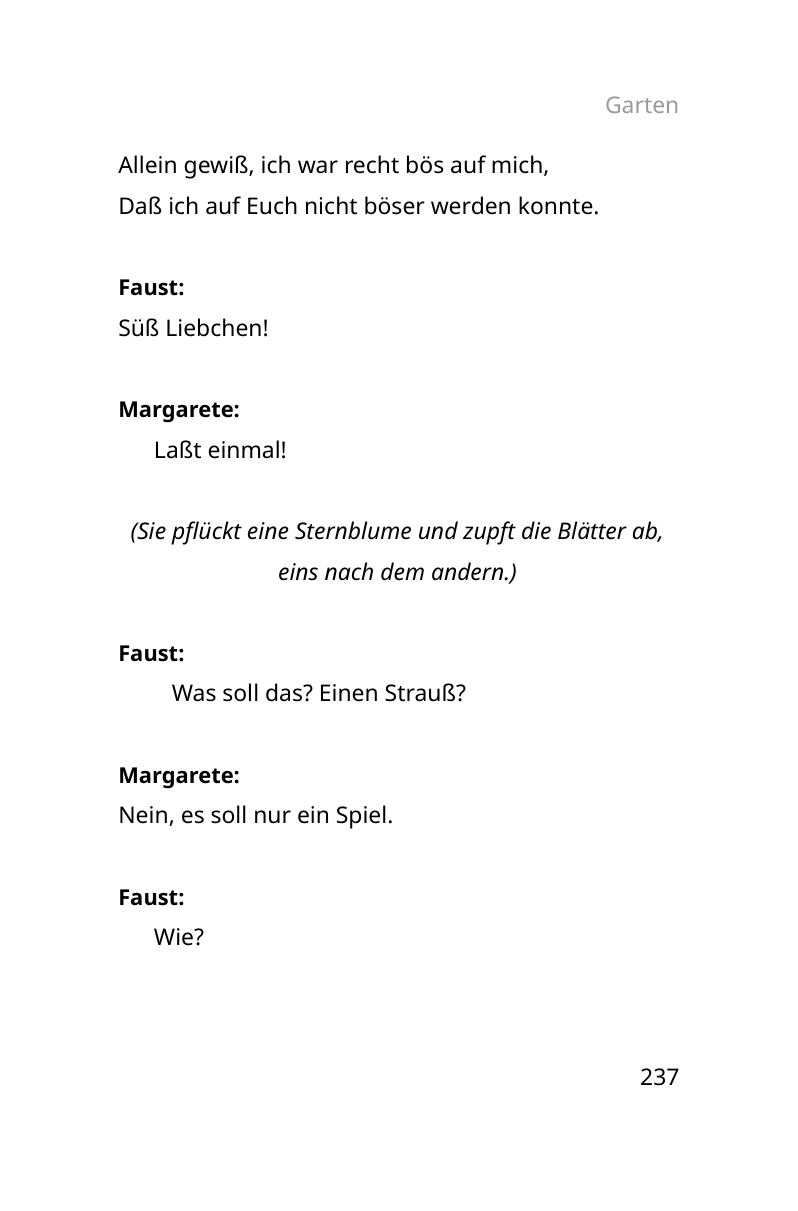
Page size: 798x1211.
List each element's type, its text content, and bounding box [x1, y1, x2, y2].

text Margarete: Nein, es soll nur ein Spiel. [118, 736, 679, 831]
text Faust: Wie? [118, 858, 679, 952]
text Faust: Was soll das? Einen Strauß? [118, 608, 679, 709]
text Allein gewiß, ich war recht bös auf mich, Daß ich auf Euch nicht böser werden konnte. [118, 149, 679, 221]
text Margarete: Laßt einmal! [118, 370, 679, 465]
text Faust: Süß Liebchen! [118, 248, 679, 343]
text (Sie pflückt eine Sternblume und zupft die Blätter ab, eins nach dem andern.) [118, 492, 679, 587]
